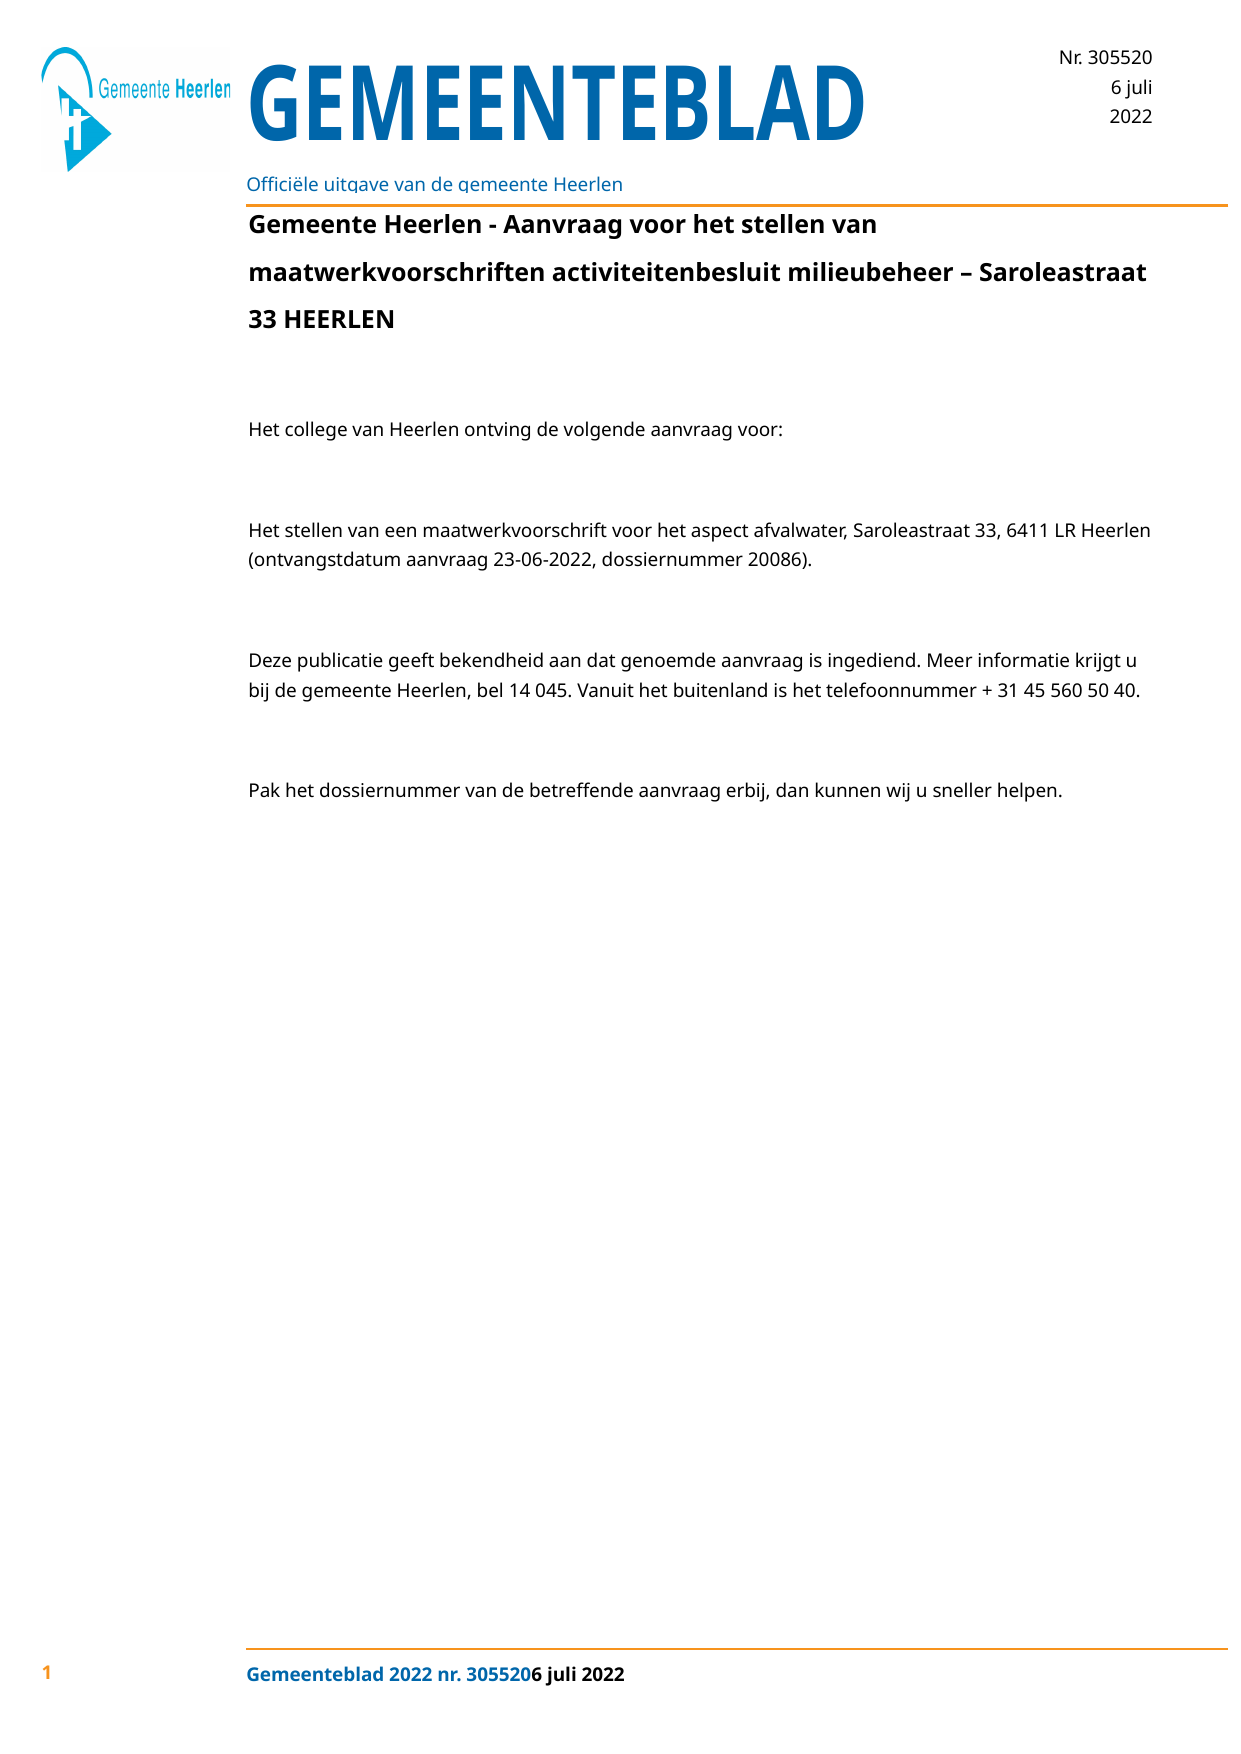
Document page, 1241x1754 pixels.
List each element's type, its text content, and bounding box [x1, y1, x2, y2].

text Gemeente Heerlen - Aanvraag voor het stellen van maatwerkvoorschriften activiteitenbesluit milieubeheer – Saroleastraat 33 HEERLEN [248, 207, 1152, 336]
text Het stellen van een maatwerkvoorschrift voor het aspect afvalwater, Saroleastraat 33, 6411 LR Heerlen (ontvangstdatum aanvraag 23-06-2022, dossiernummer 20086). [248, 517, 1152, 572]
text Pak het dossiernummer van de betreffende aanvraag erbij, dan kunnen wij u sneller helpen. [248, 778, 1152, 803]
picture [41, 47, 59, 70]
text Het college van Heerlen ontving de volgende aanvraag voor: [248, 416, 1152, 442]
picture [41, 47, 231, 172]
text Deze publicatie geeft bekendheid aan dat genoemde aanvraag is ingediend. Meer informatie krijgt u bij de gemeente Heerlen, bel 14 045. Vanuit het buitenland is het telefoonnummer + 31 45 560 50 40. [248, 647, 1152, 702]
